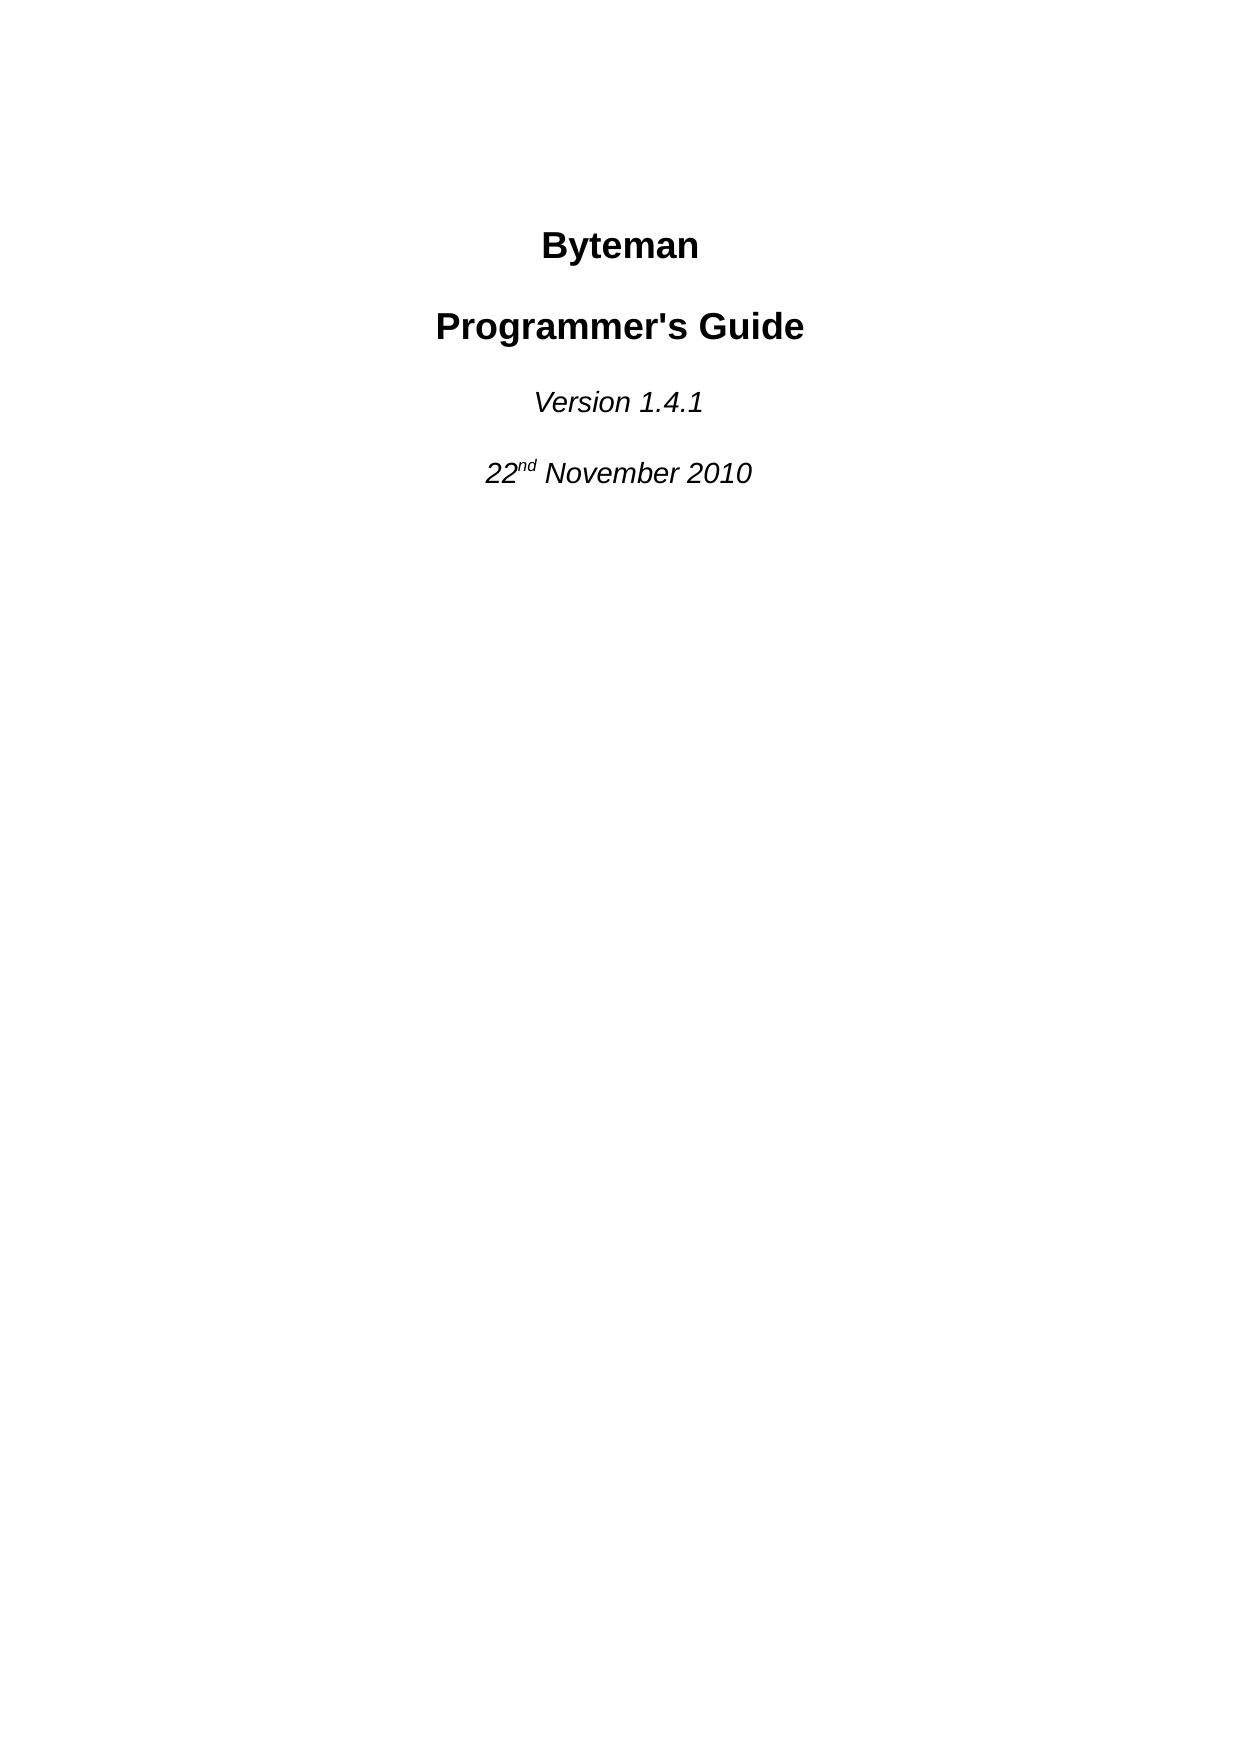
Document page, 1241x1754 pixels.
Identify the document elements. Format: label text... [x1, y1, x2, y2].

title Byteman [118, 224, 1122, 267]
subtitle Version 1.4.1 [118, 385, 1122, 418]
subtitle 22nd November 2010 [118, 456, 1122, 489]
title Programmer's Guide [118, 304, 1122, 347]
